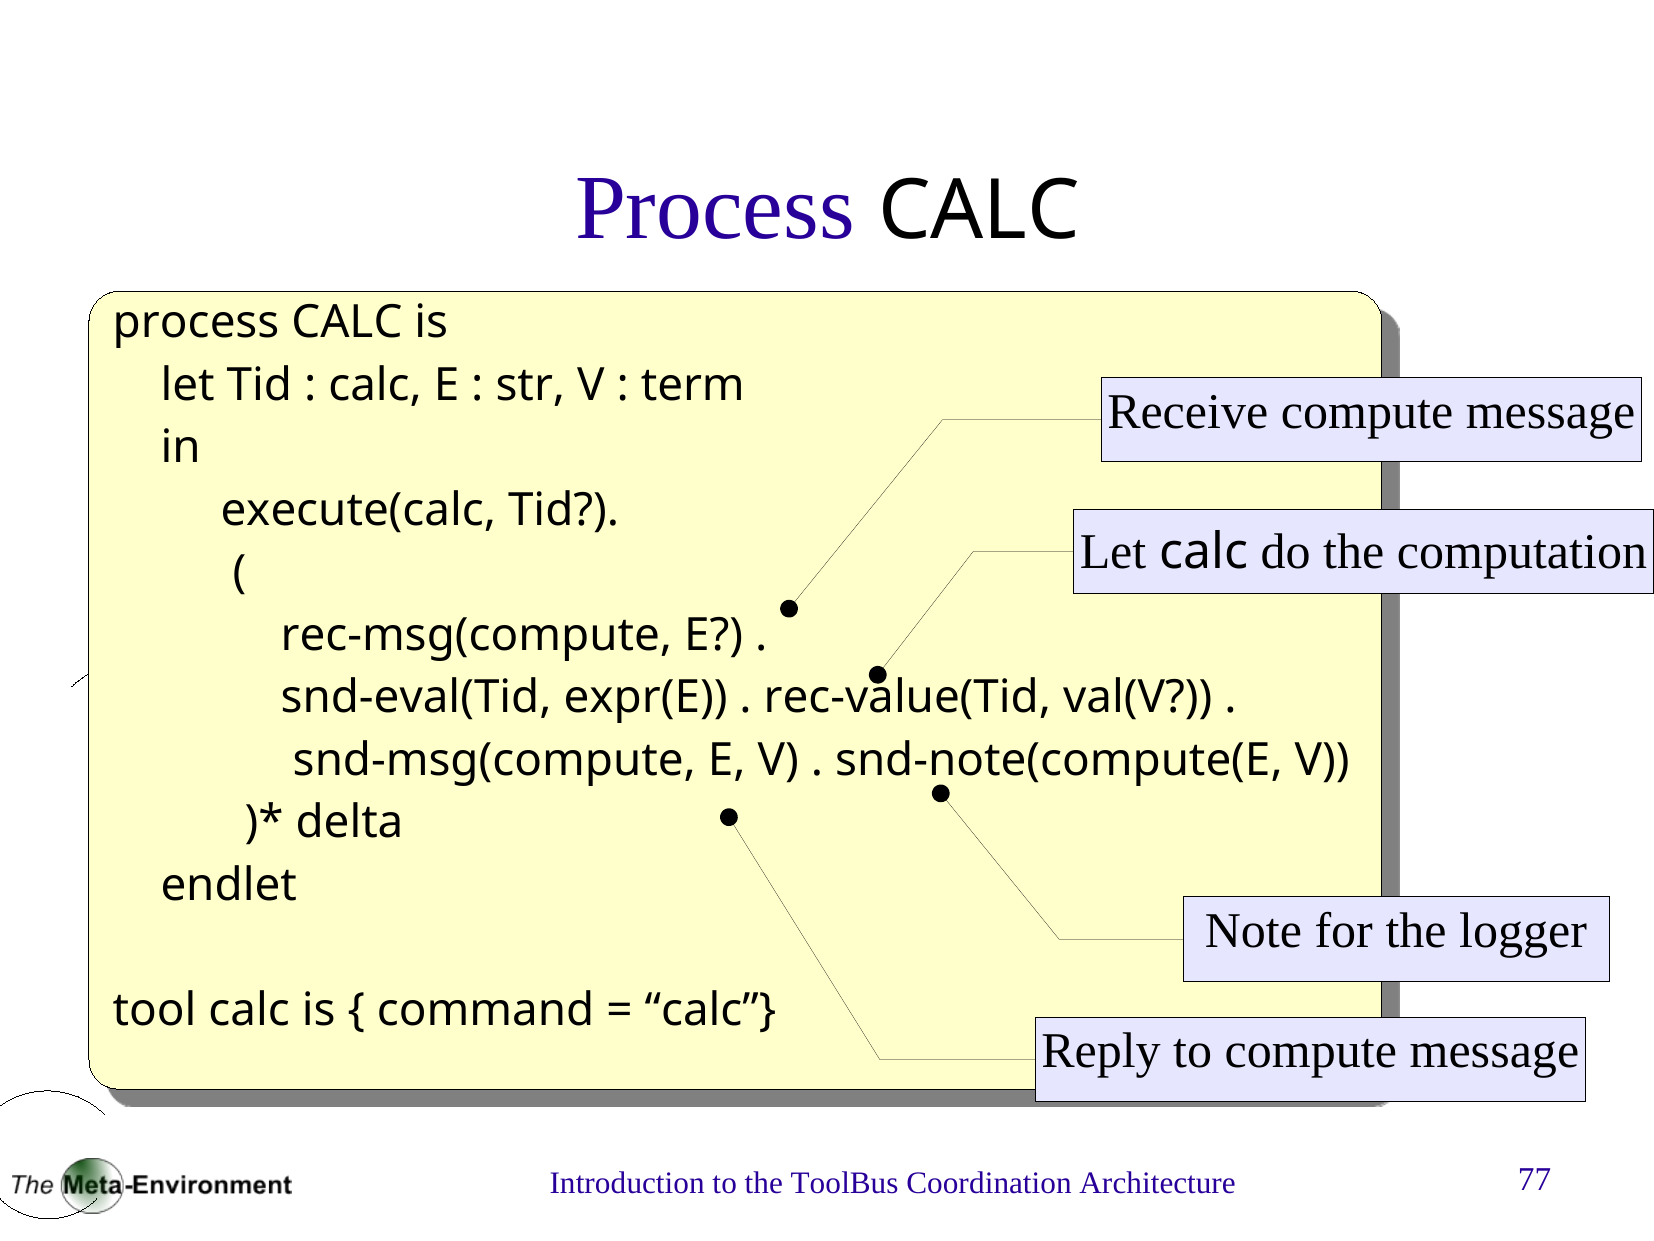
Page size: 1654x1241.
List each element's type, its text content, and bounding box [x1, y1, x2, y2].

picture [12, 1158, 292, 1214]
text_box Receive compute message [1101, 377, 1642, 462]
text_box process CALC is let Tid : calc, E : str, V : term in execute(calc, Tid?). ( rec-msg(compute, E?) . snd-eval(Tid, expr(E)) . rec-value(Tid, val(V?)) . snd-msg(compute, E, V) . snd-note(compute(E, V)) )* delta endlet tool calc is { command = “calc”} [112, 288, 1409, 1057]
text_box [88, 292, 1035, 1090]
text_box Reply to compute message [1035, 1017, 1586, 1102]
title Process CALC [121, 102, 1534, 311]
text_box Note for the logger [1183, 896, 1610, 982]
text_box Let calc do the computation [1073, 509, 1654, 594]
